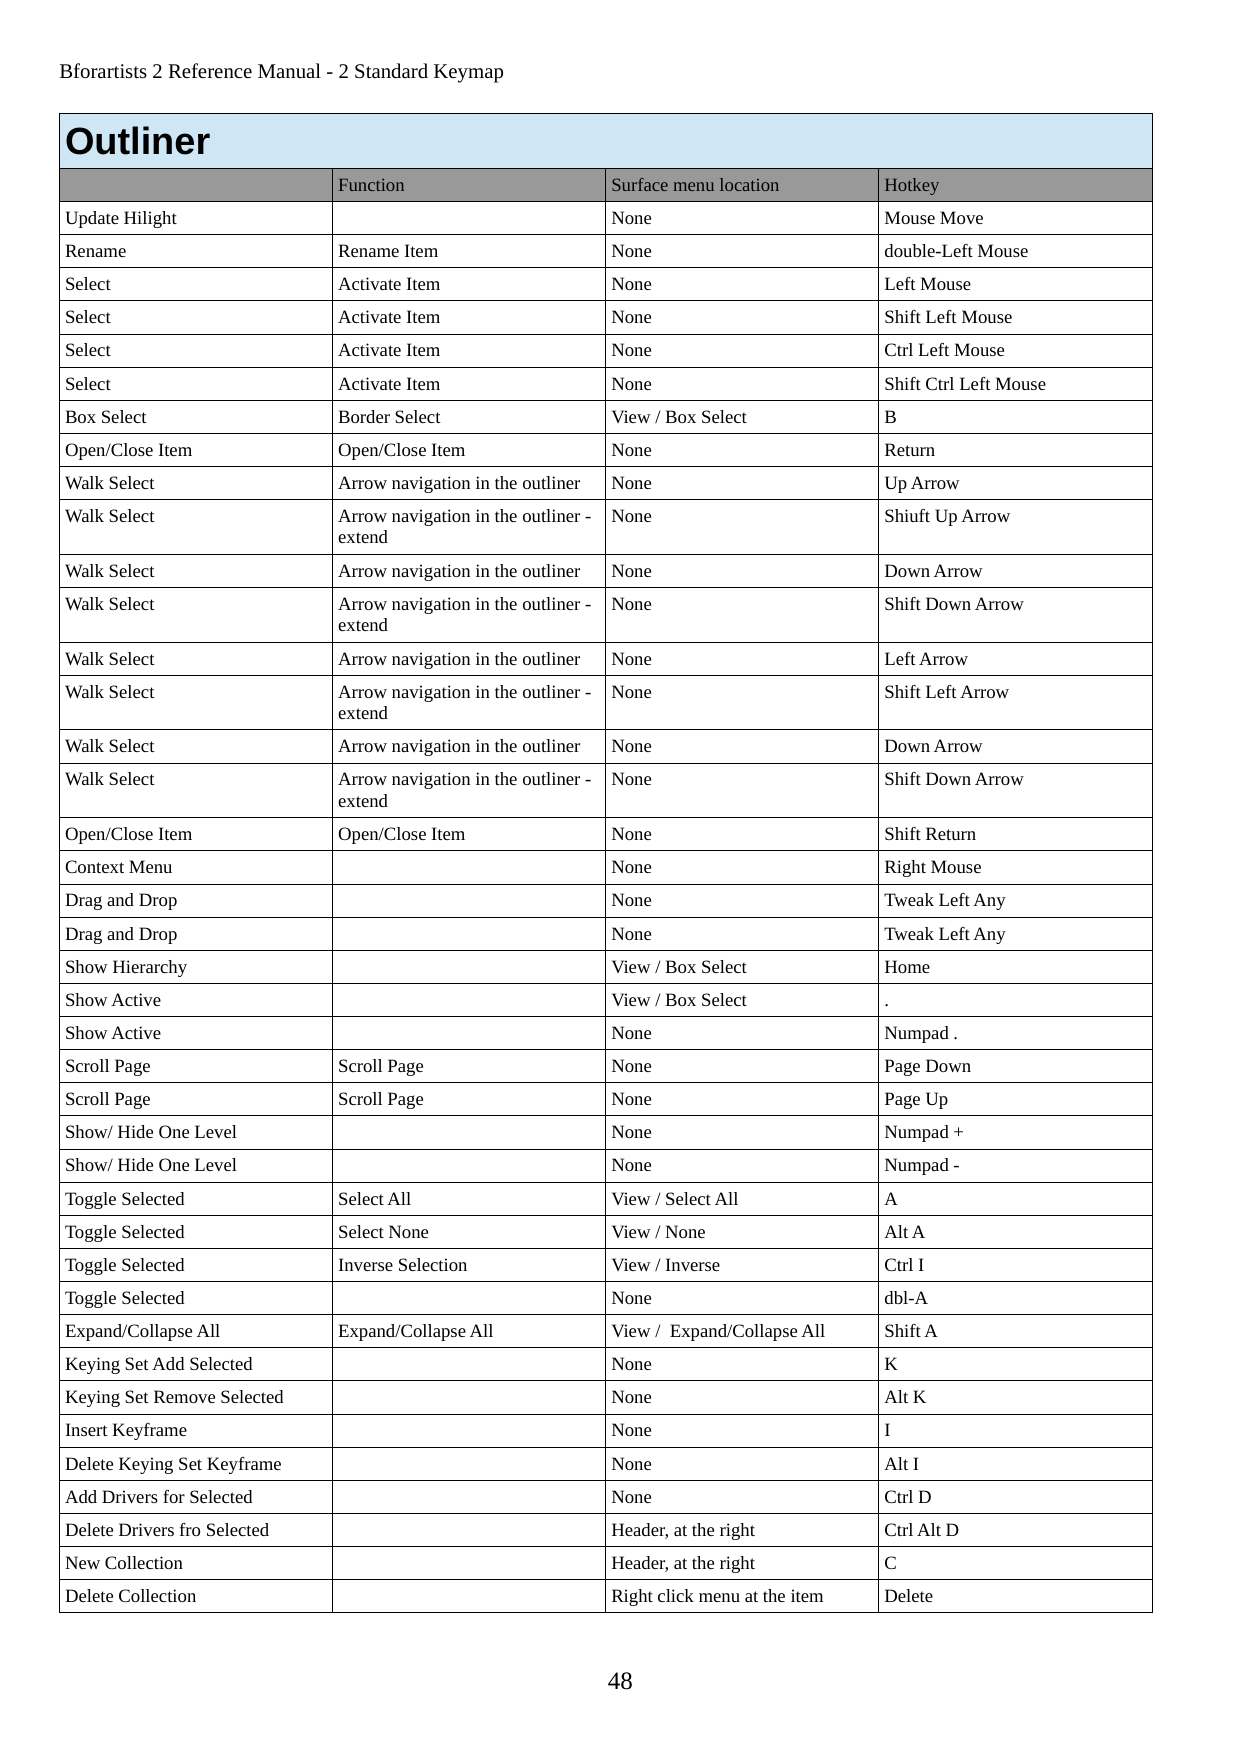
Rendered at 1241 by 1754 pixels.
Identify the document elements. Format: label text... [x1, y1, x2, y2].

table_cell None [606, 202, 878, 234]
table_cell Down Arrow [879, 555, 1152, 587]
table_cell Select [60, 335, 332, 367]
table_cell . [879, 984, 1152, 1016]
table_cell Border Select [333, 401, 605, 433]
table_cell Expand/Collapse All [333, 1315, 605, 1347]
table_cell Ctrl Alt D [879, 1514, 1152, 1546]
table_cell Open/Close Item [60, 818, 332, 850]
table_cell Arrow navigation in the outliner - extend [333, 676, 605, 729]
table_cell Shift Return [879, 818, 1152, 850]
table_cell Page Down [879, 1050, 1152, 1082]
table_cell Arrow navigation in the outliner - extend [333, 588, 605, 642]
table_cell [333, 1481, 605, 1513]
table_cell Scroll Page [333, 1050, 605, 1082]
table_cell Context Menu [60, 851, 332, 883]
table_cell [333, 851, 605, 883]
table_cell Open/Close Item [333, 818, 605, 850]
table_cell Delete Drivers fro Selected [60, 1514, 332, 1546]
table_cell View / Inverse [606, 1249, 878, 1281]
table_cell Arrow navigation in the outliner - extend [333, 764, 605, 817]
table_cell None [606, 1150, 878, 1182]
table_cell [333, 1381, 605, 1413]
table_cell Down Arrow [879, 730, 1152, 762]
table_cell Open/Close Item [60, 434, 332, 466]
table_cell Drag and Drop [60, 885, 332, 917]
table_cell Box Select [60, 401, 332, 433]
table_cell Delete [879, 1580, 1152, 1612]
table_cell None [606, 368, 878, 400]
table_cell Shift Left Mouse [879, 301, 1152, 333]
table_cell None [606, 764, 878, 817]
table_cell [333, 1580, 605, 1612]
table_cell Tweak Left Any [879, 918, 1152, 950]
table_cell Open/Close Item [333, 434, 605, 466]
table_cell Shift Left Arrow [879, 676, 1152, 729]
table_cell View / Box Select [606, 401, 878, 433]
table_cell None [606, 676, 878, 729]
table_cell Activate Item [333, 335, 605, 367]
table_cell None [606, 434, 878, 466]
table_cell Show Active [60, 984, 332, 1016]
table_cell Walk Select [60, 467, 332, 499]
table_cell Header, at the right [606, 1547, 878, 1579]
table_cell Walk Select [60, 500, 332, 554]
table_cell Surface menu location [606, 169, 878, 201]
table_cell Arrow navigation in the outliner [333, 730, 605, 762]
table_cell Numpad + [879, 1116, 1152, 1148]
table_cell Keying Set Add Selected [60, 1348, 332, 1380]
table_cell Inverse Selection [333, 1249, 605, 1281]
table_cell Activate Item [333, 268, 605, 300]
table_cell Show/ Hide One Level [60, 1150, 332, 1182]
table_cell Select None [333, 1216, 605, 1248]
table_cell None [606, 1481, 878, 1513]
table_cell B [879, 401, 1152, 433]
table_cell [60, 169, 332, 201]
table_cell Activate Item [333, 368, 605, 400]
table_cell Shift Ctrl Left Mouse [879, 368, 1152, 400]
table_cell Mouse Move [879, 202, 1152, 234]
table_cell Select [60, 268, 332, 300]
table_cell Keying Set Remove Selected [60, 1381, 332, 1413]
table_cell Drag and Drop [60, 918, 332, 950]
table_cell [333, 1448, 605, 1480]
table_cell View / Select All [606, 1183, 878, 1215]
table_cell Select All [333, 1183, 605, 1215]
table_cell Hotkey [879, 169, 1152, 201]
table_cell Left Mouse [879, 268, 1152, 300]
table_cell Insert Keyframe [60, 1415, 332, 1447]
table_cell [333, 1348, 605, 1380]
table_cell [333, 1116, 605, 1148]
table_cell None [606, 555, 878, 587]
table_cell None [606, 1348, 878, 1380]
table_cell None [606, 588, 878, 642]
table_cell [333, 1282, 605, 1314]
table_cell Walk Select [60, 588, 332, 642]
table_cell None [606, 235, 878, 267]
table_cell Toggle Selected [60, 1249, 332, 1281]
table_cell None [606, 1381, 878, 1413]
table_cell dbl-A [879, 1282, 1152, 1314]
table_cell Ctrl Left Mouse [879, 335, 1152, 367]
table_cell [333, 1415, 605, 1447]
table_cell Scroll Page [60, 1050, 332, 1082]
table_cell None [606, 1282, 878, 1314]
table_cell Alt A [879, 1216, 1152, 1248]
table_cell Rename [60, 235, 332, 267]
table_cell Update Hilight [60, 202, 332, 234]
table_cell [333, 951, 605, 983]
table_cell Walk Select [60, 643, 332, 675]
table_cell Shift Down Arrow [879, 588, 1152, 642]
table_cell View / None [606, 1216, 878, 1248]
table_cell Select [60, 301, 332, 333]
table_cell None [606, 500, 878, 554]
table_cell None [606, 335, 878, 367]
table_cell Delete Keying Set Keyframe [60, 1448, 332, 1480]
table_cell None [606, 1116, 878, 1148]
table_cell Function [333, 169, 605, 201]
table_cell Up Arrow [879, 467, 1152, 499]
table_cell [333, 1150, 605, 1182]
table_cell [333, 202, 605, 234]
table_cell Page Up [879, 1083, 1152, 1115]
table_cell New Collection [60, 1547, 332, 1579]
table_cell double-Left Mouse [879, 235, 1152, 267]
table_cell Walk Select [60, 764, 332, 817]
table_cell Walk Select [60, 555, 332, 587]
table_cell None [606, 1415, 878, 1447]
table_cell Ctrl I [879, 1249, 1152, 1281]
table_cell Alt I [879, 1448, 1152, 1480]
table_cell None [606, 1083, 878, 1115]
table_cell Expand/Collapse All [60, 1315, 332, 1347]
table_cell View / Box Select [606, 984, 878, 1016]
table_cell Tweak Left Any [879, 885, 1152, 917]
table_cell Shift A [879, 1315, 1152, 1347]
table_cell Arrow navigation in the outliner [333, 555, 605, 587]
table_cell None [606, 918, 878, 950]
table_cell None [606, 1050, 878, 1082]
table_cell Rename Item [333, 235, 605, 267]
table_cell None [606, 885, 878, 917]
table_cell Toggle Selected [60, 1282, 332, 1314]
table_cell Arrow navigation in the outliner - extend [333, 500, 605, 554]
table_cell Scroll Page [60, 1083, 332, 1115]
table_cell K [879, 1348, 1152, 1380]
table_cell None [606, 467, 878, 499]
table_cell Delete Collection [60, 1580, 332, 1612]
table_cell None [606, 268, 878, 300]
table_cell I [879, 1415, 1152, 1447]
table_cell Numpad . [879, 1017, 1152, 1049]
table_cell Scroll Page [333, 1083, 605, 1115]
table_cell Home [879, 951, 1152, 983]
table_cell Numpad - [879, 1150, 1152, 1182]
table_cell Ctrl D [879, 1481, 1152, 1513]
table_cell C [879, 1547, 1152, 1579]
table_cell None [606, 851, 878, 883]
table_cell Show/ Hide One Level [60, 1116, 332, 1148]
table_cell None [606, 730, 878, 762]
table_cell None [606, 818, 878, 850]
table_cell None [606, 1448, 878, 1480]
table_cell [333, 1017, 605, 1049]
table_cell Left Arrow [879, 643, 1152, 675]
table_cell Activate Item [333, 301, 605, 333]
table_cell None [606, 643, 878, 675]
table_cell [333, 918, 605, 950]
table_cell [333, 1514, 605, 1546]
table_cell [333, 1547, 605, 1579]
table_cell View / Expand/Collapse All [606, 1315, 878, 1347]
table_cell None [606, 301, 878, 333]
table_cell Add Drivers for Selected [60, 1481, 332, 1513]
table_cell Walk Select [60, 730, 332, 762]
table_cell [333, 984, 605, 1016]
table_header Outliner [60, 114, 1152, 168]
table_cell Alt K [879, 1381, 1152, 1413]
table_cell Arrow navigation in the outliner [333, 643, 605, 675]
table_cell Toggle Selected [60, 1183, 332, 1215]
table_cell Show Active [60, 1017, 332, 1049]
table_cell View / Box Select [606, 951, 878, 983]
table_cell Shiuft Up Arrow [879, 500, 1152, 554]
table_cell Shift Down Arrow [879, 764, 1152, 817]
table_cell None [606, 1017, 878, 1049]
table_cell Right Mouse [879, 851, 1152, 883]
table_cell [333, 885, 605, 917]
table_cell Select [60, 368, 332, 400]
table_cell Walk Select [60, 676, 332, 729]
table_cell Header, at the right [606, 1514, 878, 1546]
table_cell A [879, 1183, 1152, 1215]
table_cell Toggle Selected [60, 1216, 332, 1248]
table_cell Show Hierarchy [60, 951, 332, 983]
table_cell Right click menu at the item [606, 1580, 878, 1612]
table_cell Return [879, 434, 1152, 466]
table_cell Arrow navigation in the outliner [333, 467, 605, 499]
